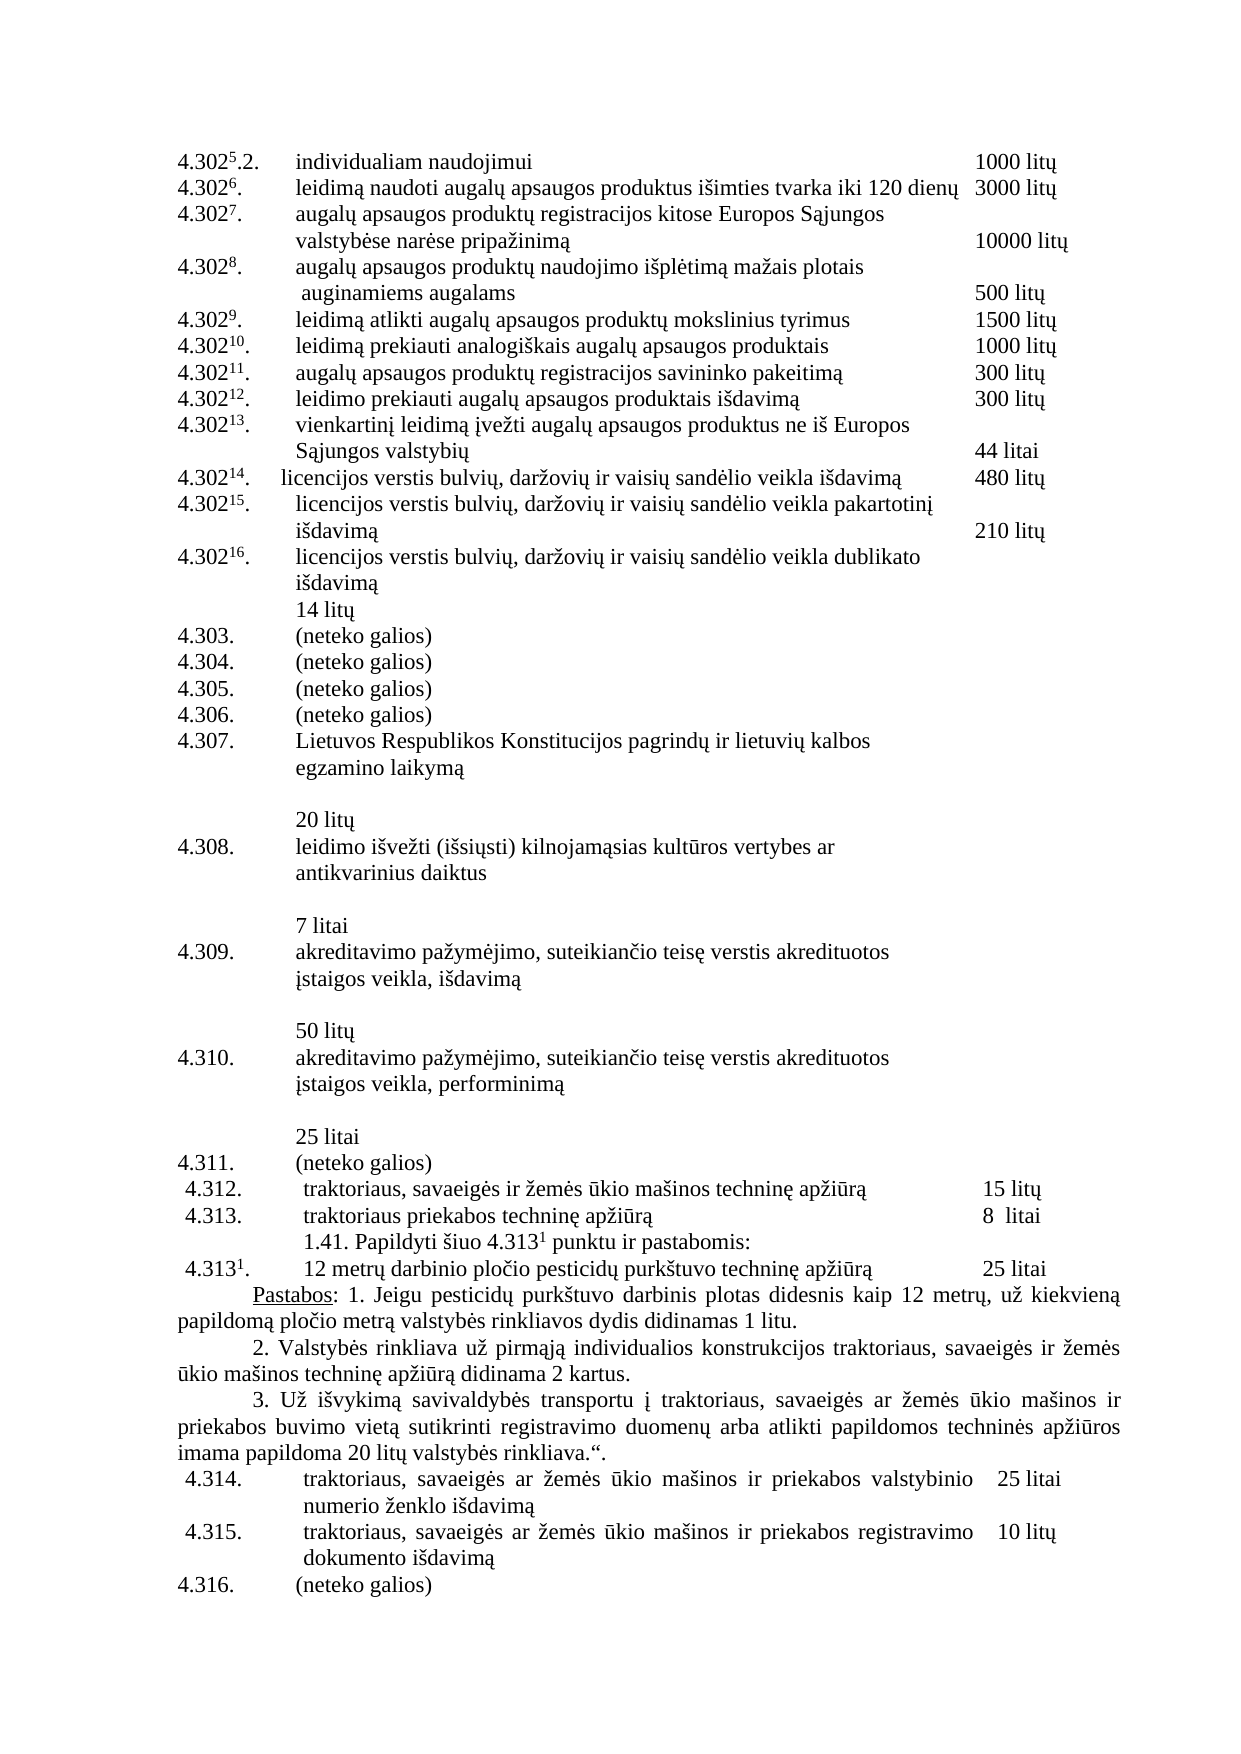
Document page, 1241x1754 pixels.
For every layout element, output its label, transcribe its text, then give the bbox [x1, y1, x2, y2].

table_cell 8 litai [971, 1202, 1144, 1228]
text 4.3026. leidimą naudoti augalų apsaugos produktus išimties tvarka iki 120 dienų 3000 litų [177, 174, 1093, 200]
text 4.310. akreditavimo pažymėjimo, suteikiančio teisę verstis akredituotos įstaigos veikla, performinimą 25 litai [177, 1044, 945, 1149]
text 4.30212. leidimo prekiauti augalų apsaugos produktais išdavimą 300 litų [177, 385, 1093, 411]
text 4.311. (neteko galios) [177, 1149, 945, 1176]
text auginamiems augalams 500 litų [177, 279, 1137, 306]
text Sąjungos valstybių 44 litai [177, 438, 1122, 464]
text 2. Valstybės rinkliava už pirmąją individualios konstrukcijos traktoriaus, savaeigės ir žemės ūkio mašinos techninę apžiūrą didinama 2 kartus. [177, 1334, 1122, 1386]
text Pastabos: 1. Jeigu pesticidų purkštuvo darbinis plotas didesnis kaip 12 metrų, už kiekvieną papildomą pločio metrą valstybės rinkliavos dydis didinamas 1 litu. [177, 1281, 1122, 1334]
text 4.307. Lietuvos Respublikos Konstitucijos pagrindų ir lietuvių kalbos egzamino laikymą 20 litų [177, 727, 945, 833]
table_cell traktoriaus priekabos techninę apžiūrą [292, 1202, 971, 1228]
table_cell 12 metrų darbinio pločio pesticidų purkštuvo techninę apžiūrą [292, 1255, 971, 1281]
table_cell 4.315. [174, 1518, 292, 1571]
text 4.305. (neteko galios) [177, 675, 945, 701]
text 4.30211. augalų apsaugos produktų registracijos savininko pakeitimą 300 litų [177, 358, 1122, 385]
text 4.30214. licencijos verstis bulvių, daržovių ir vaisių sandėlio veikla išdavimą 480 litų [177, 464, 1107, 490]
text 4.316. (neteko galios) [177, 1571, 945, 1597]
table_header 15 litų [971, 1176, 1144, 1202]
text 4.3029. leidimą atlikti augalų apsaugos produktų mokslinius tyrimus 1500 litų [177, 306, 1167, 332]
text 4.30213. vienkartinį leidimą įvežti augalų apsaugos produktus ne iš Europos [177, 411, 974, 438]
text 4.309. akreditavimo pažymėjimo, suteikiančio teisę verstis akredituotos įstaigos veikla, išdavimą 50 litų [177, 938, 945, 1044]
table_header 25 litai [986, 1465, 1144, 1518]
table_cell [971, 1228, 1144, 1254]
table_header traktoriaus, savaeigės ir žemės ūkio mašinos techninę apžiūrą [292, 1176, 971, 1202]
table_cell 4.3131. [174, 1255, 292, 1281]
text išdavimą 14 litų [177, 569, 945, 622]
text 4.3027. augalų apsaugos produktų registracijos kitose Europos Sąjungos [177, 200, 974, 227]
table_cell 25 litai [971, 1255, 1144, 1281]
table_header 4.312. [174, 1176, 292, 1202]
table_header traktoriaus, savaeigės ar žemės ūkio mašinos ir priekabos valstybinio numerio ženklo išdavimą [292, 1465, 986, 1518]
text 3. Už išvykimą savivaldybės transportu į traktoriaus, savaeigės ar žemės ūkio mašinos ir priekabos buvimo vietą sutikrinti registravimo duomenų arba atlikti papildomos techninės apžiūros imama papildoma 20 litų valstybės rinkliava.“. [177, 1386, 1122, 1465]
table_cell 10 litų [986, 1518, 1144, 1571]
table_cell traktoriaus, savaeigės ar žemės ūkio mašinos ir priekabos registravimo dokumento išdavimą [292, 1518, 986, 1571]
text 4.30210. leidimą prekiauti analogiškais augalų apsaugos produktais 1000 litų [177, 332, 1122, 358]
text 4.303. (neteko galios) [177, 622, 945, 648]
text 4.30216. licencijos verstis bulvių, daržovių ir vaisių sandėlio veikla dublikato [177, 543, 945, 569]
text išdavimą 210 litų [177, 517, 1093, 543]
table_cell 1.41. Papildyti šiuo 4.3131 punktu ir pastabomis: [292, 1228, 971, 1254]
text 4.304. (neteko galios) [177, 648, 945, 675]
text 4.306. (neteko galios) [177, 701, 945, 727]
text 4.30215. licencijos verstis bulvių, daržovių ir vaisių sandėlio veikla pakartotinį [177, 490, 974, 517]
table_cell 4.313. [174, 1202, 292, 1228]
text 4.3025.2. individualiam naudojimui 1000 litų [177, 148, 1107, 174]
text 4.308. leidimo išvežti (išsiųsti) kilnojamąsias kultūros vertybes ar antikvarinius daiktus 7 litai [177, 833, 945, 938]
text valstybėse narėse pripažinimą 10000 litų [177, 227, 1122, 253]
text 4.3028. augalų apsaugos produktų naudojimo išplėtimą mažais plotais [177, 253, 974, 279]
table_cell [174, 1228, 292, 1254]
table_header 4.314. [174, 1465, 292, 1518]
